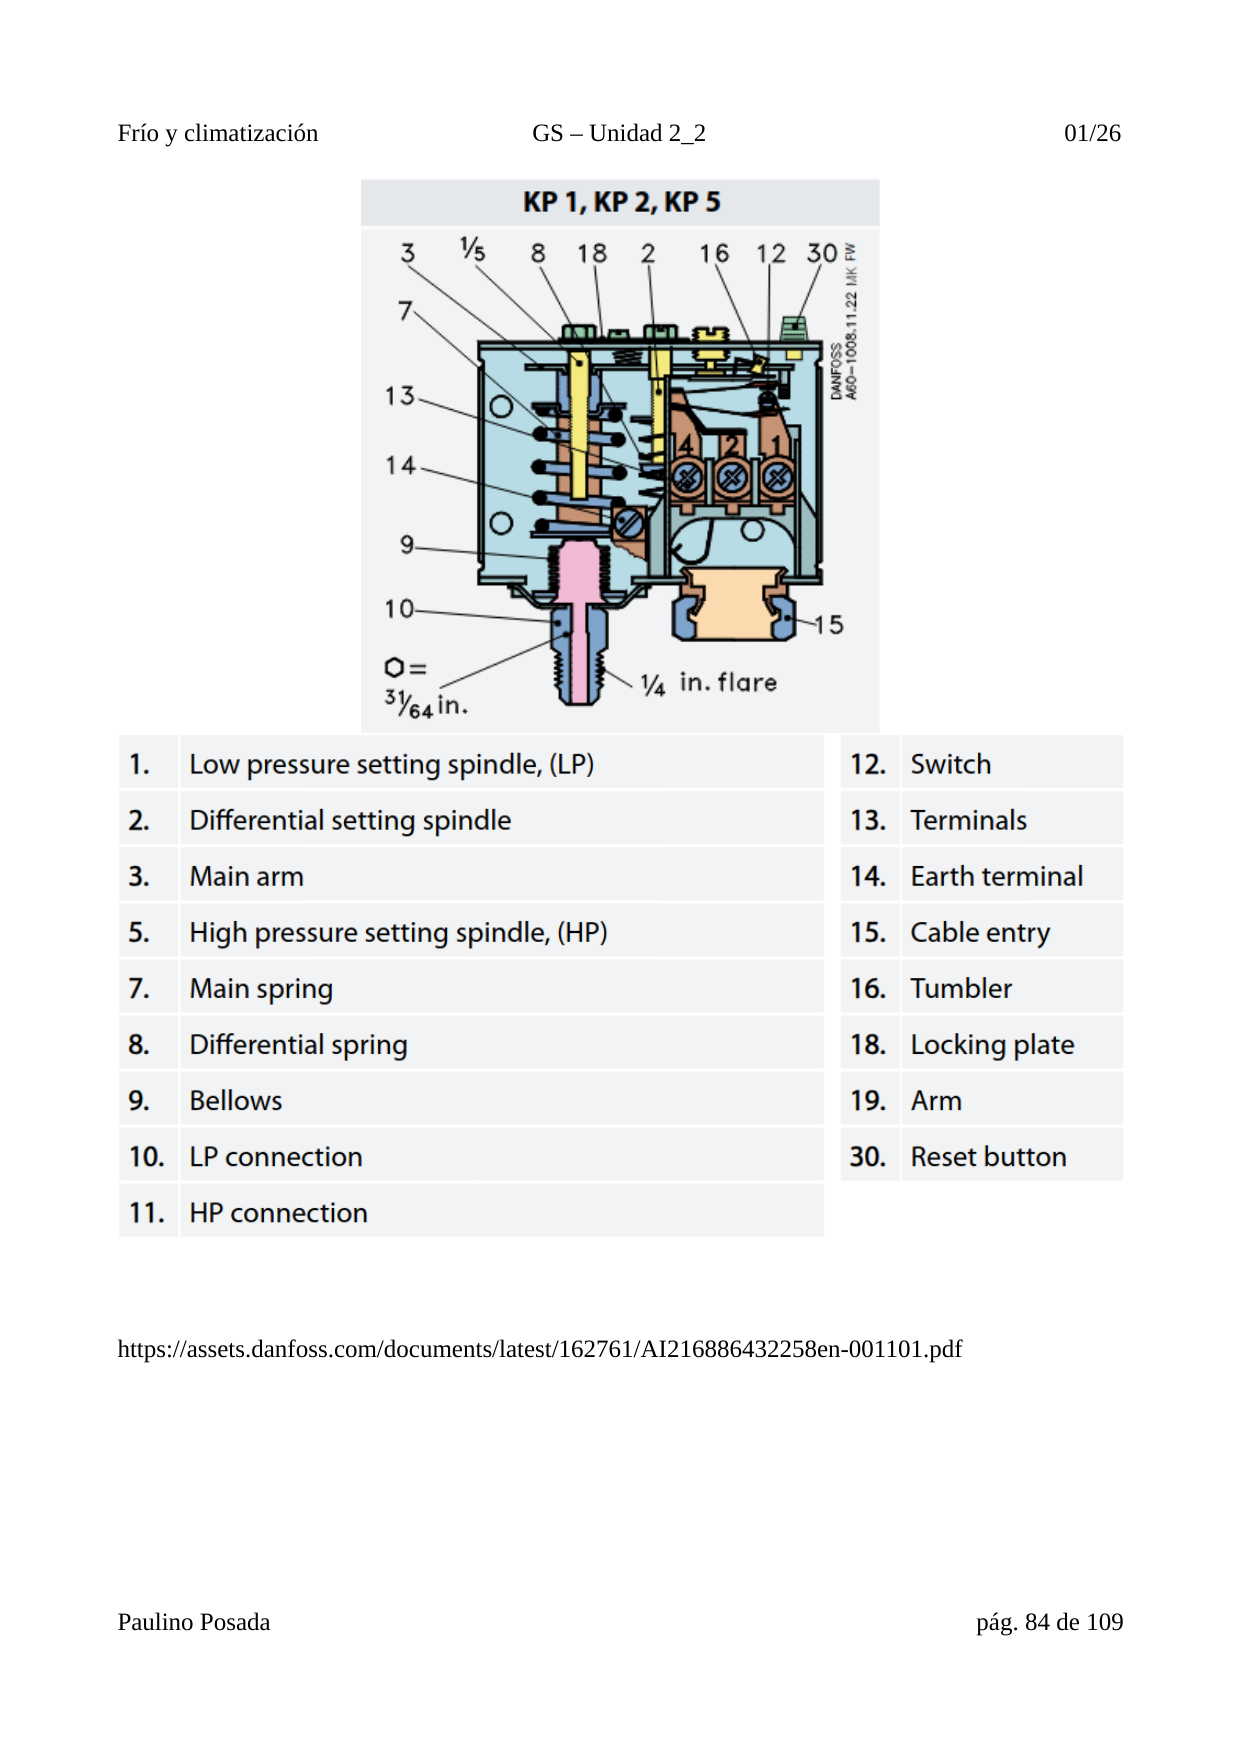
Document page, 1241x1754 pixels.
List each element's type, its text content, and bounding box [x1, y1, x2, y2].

text https://assets.danfoss.com/documents/latest/162761/AI216886432258en-001101.pdf [117, 1334, 1123, 1362]
picture [117, 176, 1124, 1252]
